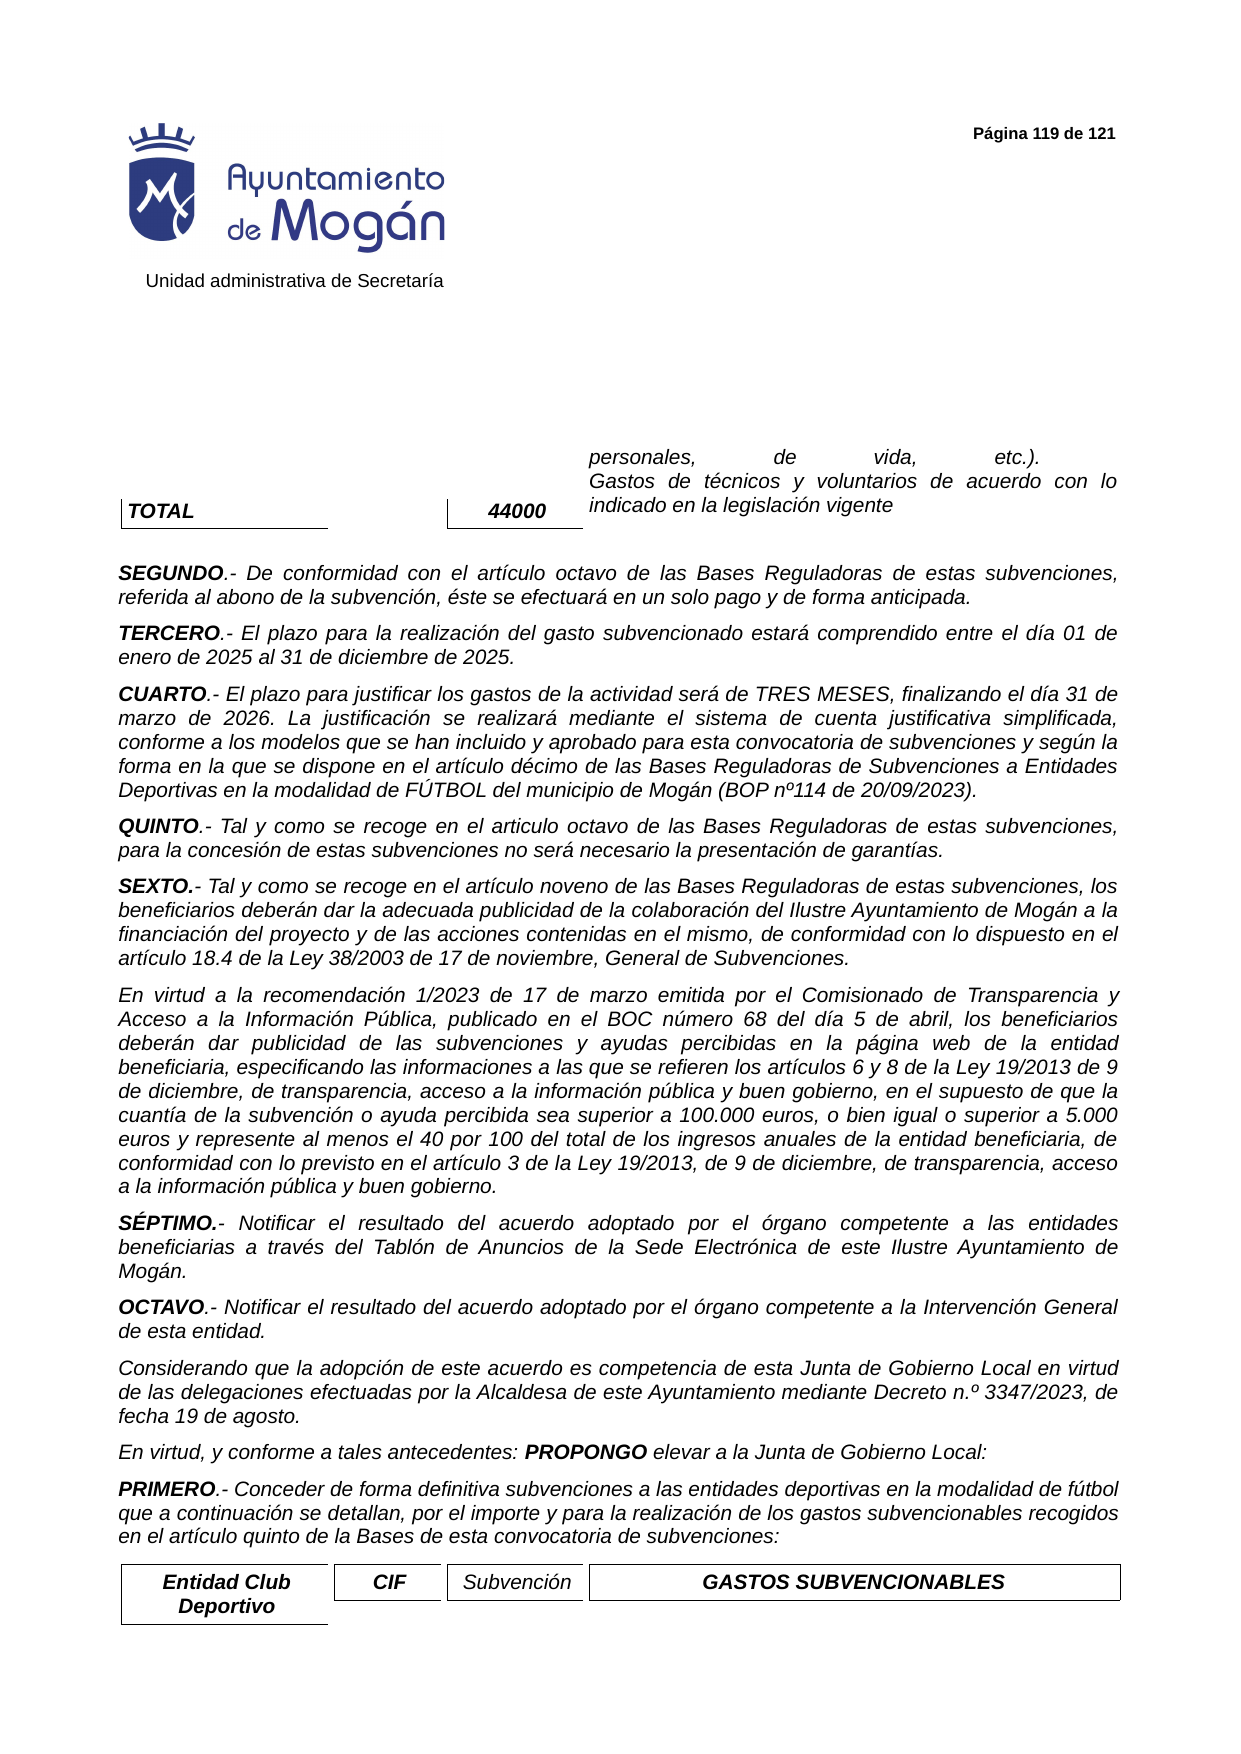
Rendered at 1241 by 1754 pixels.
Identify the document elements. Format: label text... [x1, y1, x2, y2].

text TERCERO.- El plazo para la realización del gasto subvencionado estará comprendido entre el día 01 de enero de 2025 al 31 de diciembre de 2025. [118, 621, 1122, 669]
text SEGUNDO.- De conformidad con el artículo octavo de las Bases Reguladoras de estas subvenciones, referida al abono de la subvención, éste se efectuará en un solo pago y de forma anticipada. [118, 561, 1122, 609]
text Considerando que la adopción de este acuerdo es competencia de esta Junta de Gobierno Local en virtud de las delegaciones efectuadas por la Alcaldesa de este Ayuntamiento mediante Decreto n.º 3347/2023, de fecha 19 de agosto. [118, 1356, 1122, 1427]
text En virtud, y conforme a tales antecedentes: PROPONGO elevar a la Junta de Gobierno Local: [118, 1440, 1122, 1464]
table_cell [444, 388, 586, 496]
text PRIMERO.- Conceder de forma definitiva subvenciones a las entidades deportivas en la modalidad de fútbol que a continuación se detallan, por el importe y para la realización de los gastos subvencionables recogidos en el artículo quinto de la Bases de esta convocatoria de subvenciones: [118, 1476, 1122, 1548]
text SÉPTIMO.- Notificar el resultado del acuerdo adoptado por el órgano competente a las entidades beneficiarias a través del Tablón de Anuncios de la Sede Electrónica de este Ilustre Ayuntamiento de Mogán. [118, 1211, 1122, 1283]
text QUINTO.- Tal y como se recoge en el articulo octavo de las Bases Reguladoras de estas subvenciones, para la concesión de estas subvenciones no será necesario la presentación de garantías. [118, 814, 1122, 862]
table_cell [118, 388, 331, 496]
picture [128, 123, 445, 259]
table_header GASTOS SUBVENCIONABLES [586, 1561, 1123, 1632]
text CUARTO.- El plazo para justificar los gastos de la actividad será de TRES MESES, finalizando el día 31 de marzo de 2026. La justificación se realizará mediante el sistema de cuenta justificativa simplificada, conforme a los modelos que se han incluido y aprobado para esta convocatoria de subvenciones y según la forma en la que se dispone en el artículo décimo de las Bases Reguladoras de Subvenciones a Entidades Deportivas en la modalidad de FÚTBOL del municipio de Mogán (BOP nº114 de 20/09/2023). [118, 682, 1122, 801]
table_header Entidad Club Deportivo [118, 1561, 331, 1632]
text SEXTO.- Tal y como se recoge en el artículo noveno de las Bases Reguladoras de estas subvenciones, los beneficiarios deberán dar la adecuada publicidad de la colaboración del Ilustre Ayuntamiento de Mogán a la financiación del proyecto y de las acciones contenidas en el mismo, de conformidad con lo dispuesto en el artículo 18.4 de la Ley 38/2003 de 17 de noviembre, General de Subvenciones. [118, 874, 1122, 970]
text En virtud a la recomendación 1/2023 de 17 de marzo emitida por el Comisionado de Transparencia y Acceso a la Información Pública, publicado en el BOC número 68 del día 5 de abril, los beneficiarios deberán dar publicidad de las subvenciones y ayudas percibidas en la página web de la entidad beneficiaria, especificando las informaciones a las que se refieren los artículos 6 y 8 de la Ley 19/2013 de 9 de diciembre, de transparencia, acceso a la información pública y buen gobierno, en el supuesto de que la cuantía de la subvención o ayuda percibida sea superior a 100.000 euros, o bien igual o superior a 5.000 euros y represente al menos el 40 por 100 del total de los ingresos anuales de la entidad beneficiaria, de conformidad con lo previsto en el artículo 3 de la Ley 19/2013, de 9 de diciembre, de transparencia, acceso a la información pública y buen gobierno. [118, 983, 1122, 1198]
table_header CIF [331, 1561, 444, 1632]
table_cell [331, 496, 444, 561]
table_cell 44000 [444, 496, 586, 561]
table_cell TOTAL [118, 496, 331, 561]
table_cell [586, 496, 1123, 561]
table_cell [331, 388, 444, 496]
text OCTAVO.- Notificar el resultado del acuerdo adoptado por el órgano competente a la Intervención General de esta entidad. [118, 1295, 1122, 1343]
table_header Subvención [444, 1561, 586, 1632]
